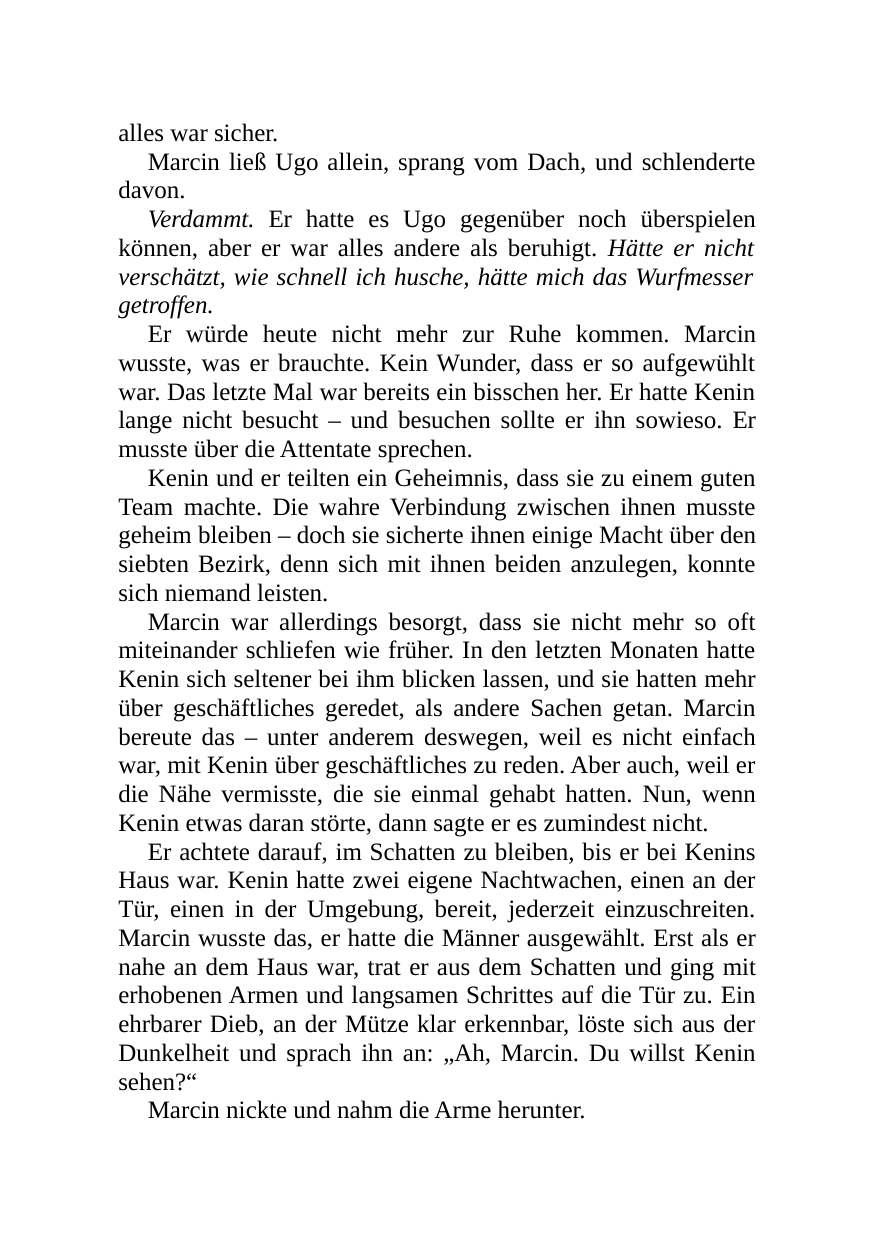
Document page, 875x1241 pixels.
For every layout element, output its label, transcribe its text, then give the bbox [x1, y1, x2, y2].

text alles war sicher. [118, 118, 756, 147]
text Marcin war allerdings besorgt, dass sie nicht mehr so oft miteinander schliefen wie früher. In den letzten Monaten hatte Kenin sich seltener bei ihm blicken lassen, und sie hatten mehr über geschäftliches geredet, als andere Sachen getan. Marcin bereute das – unter anderem deswegen, weil es nicht einfach war, mit Kenin über geschäftliches zu reden. Aber auch, weil er die Nähe vermisste, die sie einmal gehabt hatten. Nun, wenn Kenin etwas daran störte, dann sagte er es zumindest nicht. [118, 607, 756, 837]
text Er würde heute nicht mehr zur Ruhe kommen. Marcin wusste, was er brauchte. Kein Wunder, dass er so aufgewühlt war. Das letzte Mal war bereits ein bisschen her. Er hatte Kenin lange nicht besucht – und besuchen sollte er ihn sowieso. Er musste über die Attentate sprechen. [118, 319, 756, 463]
text Er achtete darauf, im Schatten zu bleiben, bis er bei Kenins Haus war. Kenin hatte zwei eigene Nachtwachen, einen an der Tür, einen in der Umgebung, bereit, jederzeit einzuschreiten. Marcin wusste das, er hatte die Männer ausgewählt. Erst als er nahe an dem Haus war, trat er aus dem Schatten und ging mit erhobenen Armen und langsamen Schrittes auf die Tür zu. Ein ehrbarer Dieb, an der Mütze klar erkennbar, löste sich aus der Dunkelheit und sprach ihn an: „Ah, Marcin. Du willst Kenin sehen?“ [118, 837, 756, 1096]
text Verdammt. Er hatte es Ugo gegenüber noch überspielen können, aber er war alles andere als beruhigt. Hätte er nicht verschätzt, wie schnell ich husche, hätte mich das Wurfmesser getroffen. [118, 204, 756, 319]
text Marcin nickte und nahm die Arme herunter. [118, 1096, 756, 1124]
text Kenin und er teilten ein Geheimnis, dass sie zu einem guten Team machte. Die wahre Verbindung zwischen ihnen musste geheim bleiben – doch sie sicherte ihnen einige Macht über den siebten Bezirk, denn sich mit ihnen beiden anzulegen, konnte sich niemand leisten. [118, 463, 756, 607]
text Marcin ließ Ugo allein, sprang vom Dach, und schlenderte davon. [118, 147, 756, 204]
